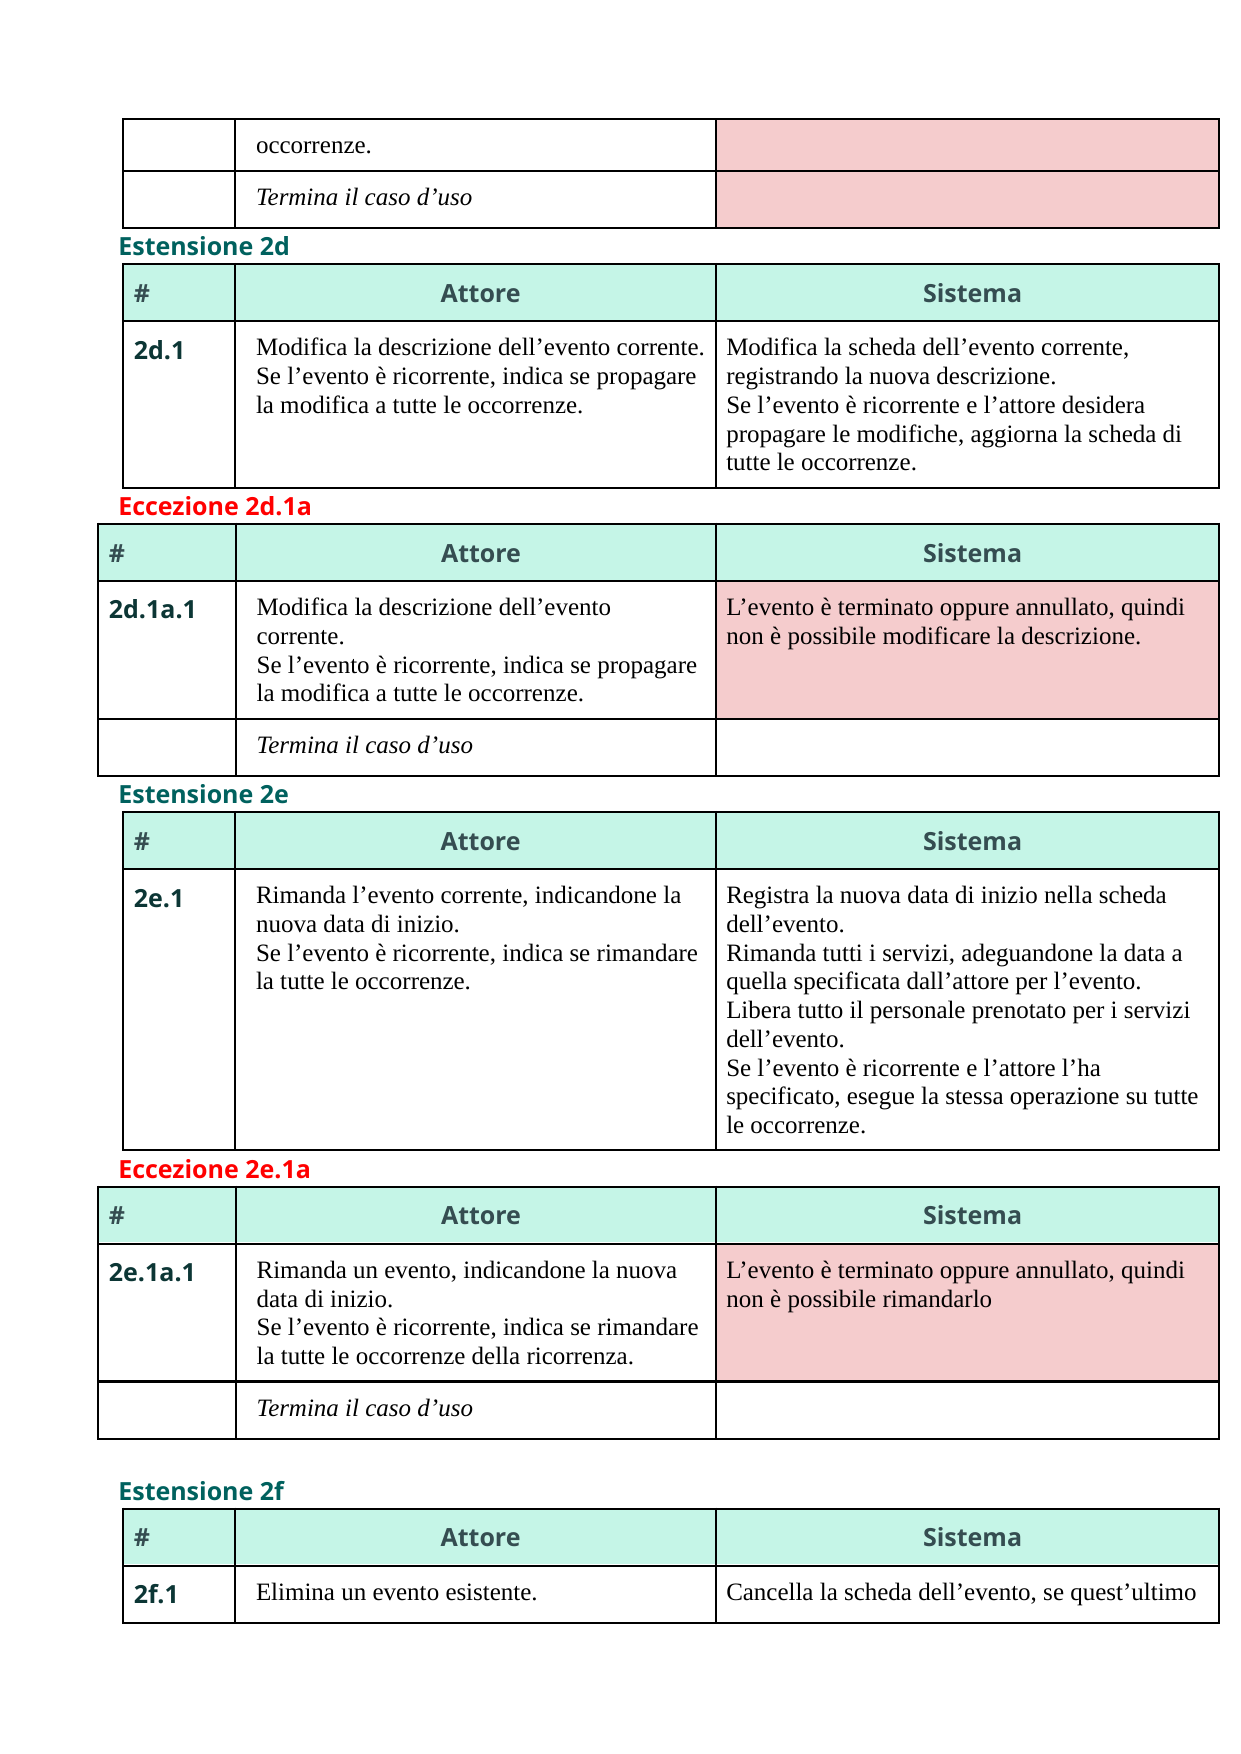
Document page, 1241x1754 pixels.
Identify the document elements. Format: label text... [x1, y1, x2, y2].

table_cell Elimina un evento esistente. [236, 1567, 715, 1622]
table_header # [124, 813, 234, 868]
table_header Sistema [717, 1188, 1218, 1242]
subtitle Eccezione 2e.1a [118, 1151, 1122, 1186]
table_cell Rimanda un evento, indicandone la nuova data di inizio. Se l’evento è ricorrente, indica se rimandare la tutte le occorrenze della ricorrenza. [237, 1245, 715, 1380]
table_cell [124, 172, 234, 227]
table_cell Rimanda l’evento corrente, indicandone la nuova data di inizio. Se l’evento è ricorrente, indica se rimandare la tutte le occorrenze. [236, 870, 715, 1149]
table_cell 2d.1a.1 [99, 582, 235, 718]
table_header Attore [236, 813, 715, 868]
table_cell [717, 172, 1218, 227]
table_header Attore [237, 1188, 715, 1242]
table_header Sistema [717, 265, 1218, 320]
table_cell Termina il caso d’uso [237, 1383, 715, 1437]
table_header Sistema [717, 813, 1218, 868]
table_cell L’evento è terminato oppure annullato, quindi non è possibile rimandarlo [717, 1245, 1218, 1380]
table_cell Modifica la descrizione dell’evento corrente. Se l’evento è ricorrente, indica se propagare la modifica a tutte le occorrenze. [237, 582, 715, 718]
table_header # [124, 265, 234, 320]
table_header Attore [236, 1510, 715, 1564]
subtitle Estensione 2e [118, 777, 1122, 811]
table_header # [124, 1510, 234, 1564]
table_cell 2d.1 [124, 322, 234, 487]
table_cell Modifica la scheda dell’evento corrente, registrando la nuova descrizione. Se l’evento è ricorrente e l’attore desidera propagare le modifiche, aggiorna la scheda di tutte le occorrenze. [717, 322, 1218, 487]
table_cell [124, 120, 234, 170]
table_cell [717, 720, 1218, 774]
table_header # [99, 525, 235, 580]
table_cell L’evento è terminato oppure annullato, quindi non è possibile modificare la descrizione. [717, 582, 1218, 718]
table_cell 2f.1 [124, 1567, 234, 1622]
table_header # [99, 1188, 235, 1242]
table_header Attore [236, 265, 715, 320]
table_cell [717, 120, 1218, 170]
table_header Sistema [717, 1510, 1218, 1564]
subtitle Estensione 2f [118, 1473, 1122, 1508]
table_header Attore [237, 525, 715, 580]
table_cell Cancella la scheda dell’evento, se quest’ultimo [717, 1567, 1218, 1622]
subtitle Eccezione 2d.1a [118, 489, 1122, 523]
table_cell 2e.1 [124, 870, 234, 1149]
table_cell Registra la nuova data di inizio nella scheda dell’evento. Rimanda tutti i servizi, adeguandone la data a quella specificata dall’attore per l’evento. Libera tutto il personale prenotato per i servizi dell’evento. Se l’evento è ricorrente e l’attore l’ha specificato, esegue la stessa operazione su tutte le occorrenze. [717, 870, 1218, 1149]
table_cell occorrenze. [236, 120, 715, 170]
table_cell Termina il caso d’uso [237, 720, 715, 774]
table_cell 2e.1a.1 [99, 1245, 235, 1380]
table_cell [717, 1383, 1218, 1437]
table_cell [99, 1383, 235, 1437]
table_header Sistema [717, 525, 1218, 580]
subtitle Estensione 2d [118, 229, 1122, 263]
table_cell [99, 720, 235, 774]
table_cell Termina il caso d’uso [236, 172, 715, 227]
table_cell Modifica la descrizione dell’evento corrente. Se l’evento è ricorrente, indica se propagare la modifica a tutte le occorrenze. [236, 322, 715, 487]
